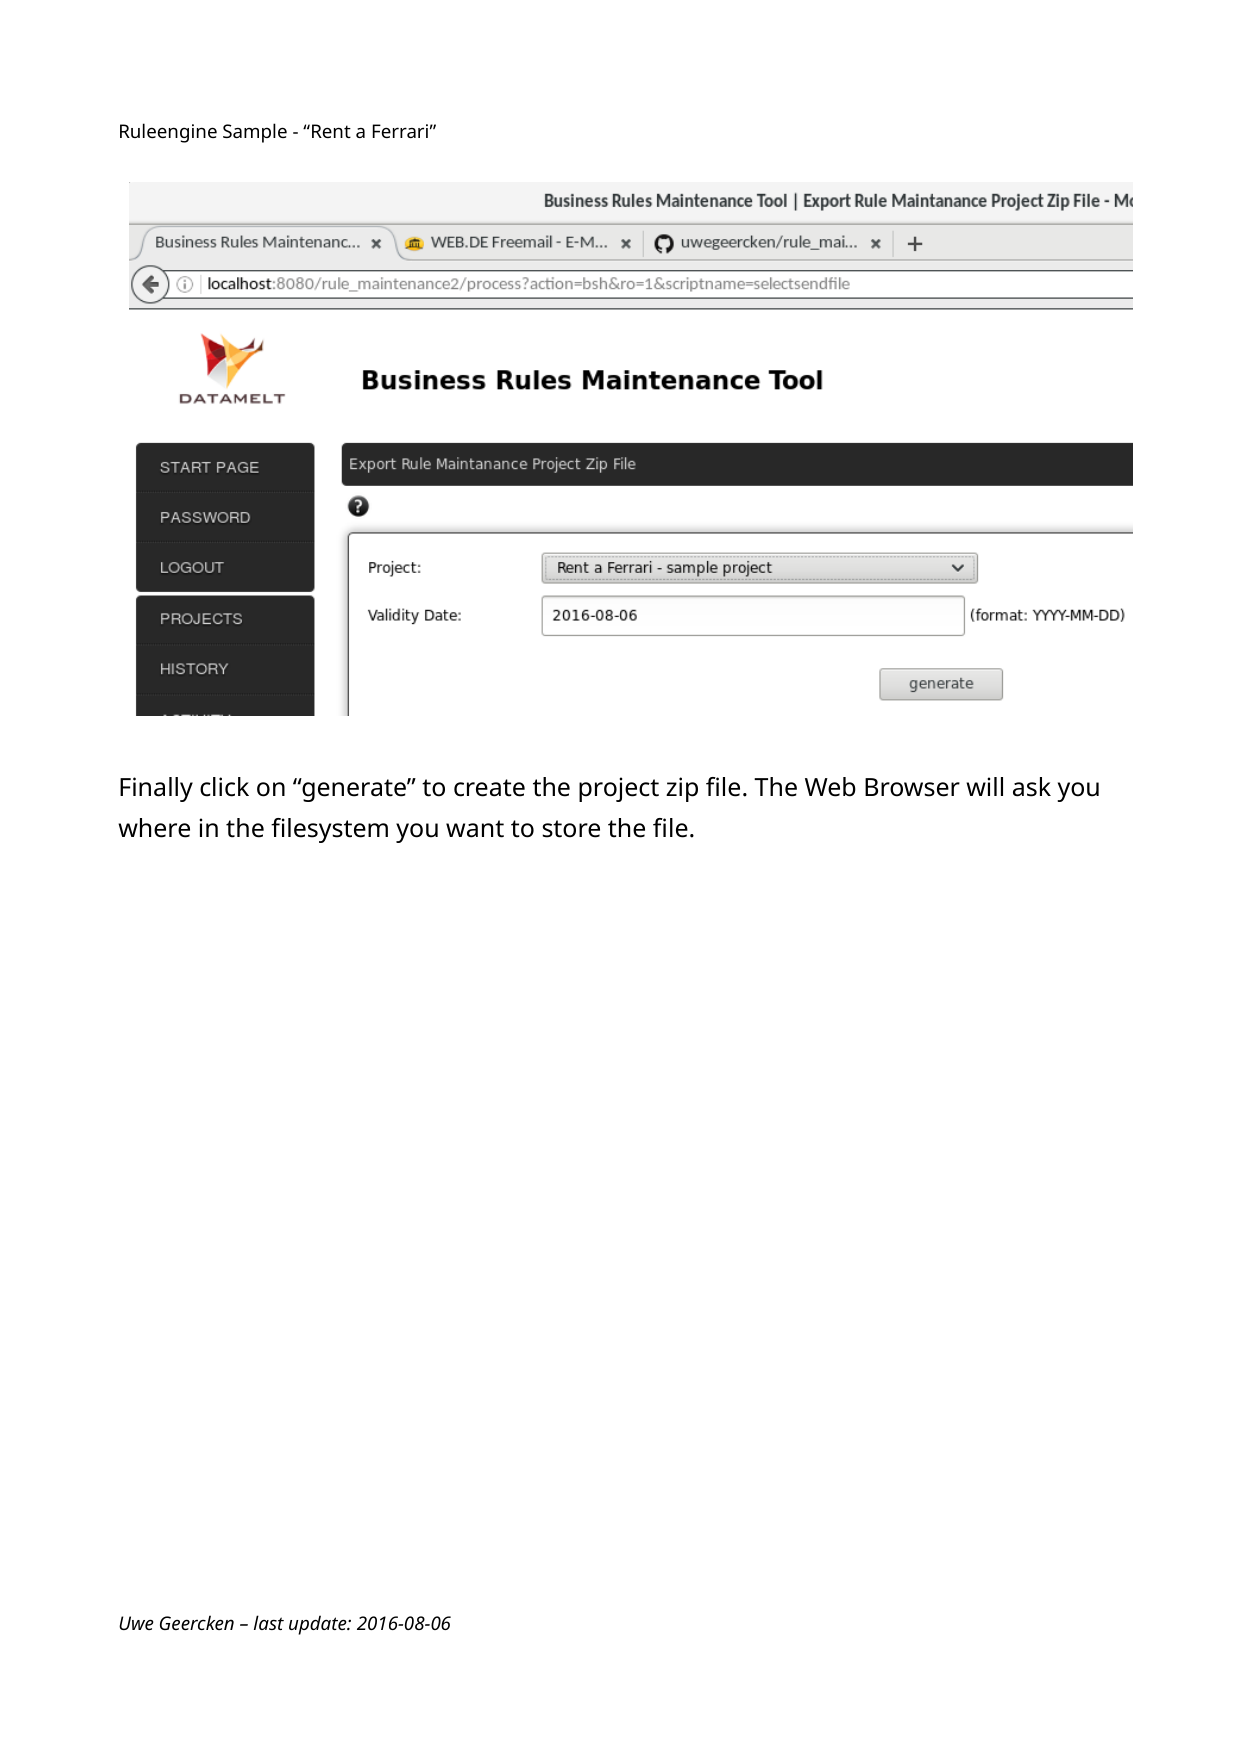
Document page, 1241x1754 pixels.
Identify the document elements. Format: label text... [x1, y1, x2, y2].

picture [129, 182, 1133, 716]
text Finally click on “generate” to create the project zip file. The Web Browser will ask you where in the filesystem you want to store the file. [118, 770, 1122, 845]
